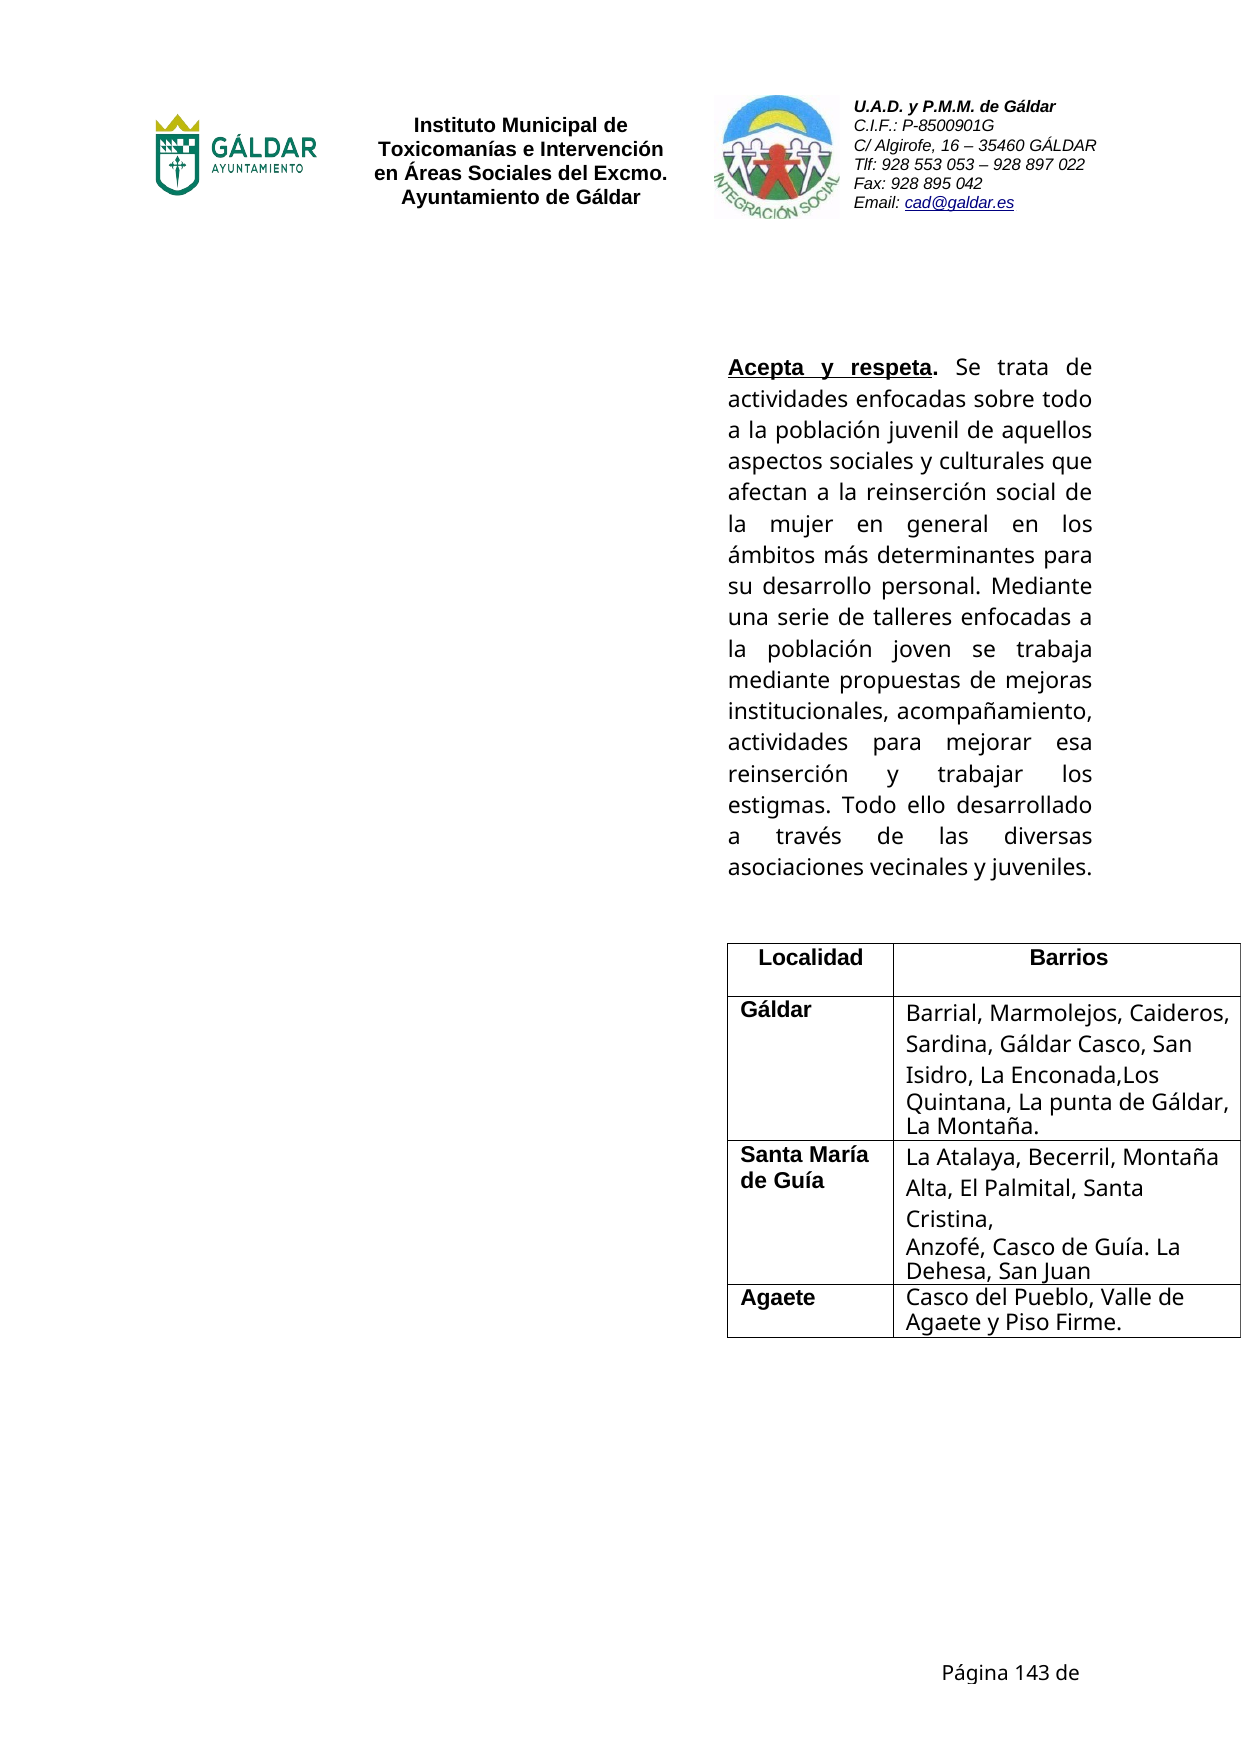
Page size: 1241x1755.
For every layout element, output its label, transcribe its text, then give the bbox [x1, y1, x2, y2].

text Email: cad@galdar.es [853, 193, 1152, 212]
table_header Barrios [894, 944, 1240, 996]
text C/ Algirofe, 16 – 35460 GÁLDAR [853, 135, 1152, 154]
text U.A.D. y P.M.M. de Gáldar [853, 97, 1152, 116]
text Ayuntamiento de Gáldar [363, 185, 679, 209]
table_cell Barrial, Marmolejos, Caideros, Sardina, Gáldar Casco, San Isidro, La Enconada,Los Quintana, La punta de Gáldar, La Montaña. [894, 997, 1240, 1139]
text C.I.F.: P-8500901G [853, 116, 1152, 135]
text Tlf: 928 553 053 – 928 897 022 [853, 154, 1152, 174]
text Fax: 928 895 042 [853, 174, 1152, 193]
table_header Localidad [728, 944, 893, 996]
table_cell Santa María de Guía [728, 1141, 893, 1284]
table_cell Casco del Pueblo, Valle de Agaete y Piso Firme. [894, 1285, 1240, 1337]
text Acepta y respeta. Se trata de actividades enfocadas sobre todo a la población juvenil de aquellos aspectos sociales y culturales que afectan a la reinserción social de la mujer en general en los ámbitos más determinantes para su desarrollo personal. Mediante una serie de talleres enfocadas a la población joven se trabaja mediante propuestas de mejoras institucionales, acompañamiento, actividades para mejorar esa reinserción y trabajar los estigmas. Todo ello desarrollado a través de las diversas asociaciones vecinales y juveniles. [728, 351, 1093, 882]
text Instituto Municipal de Toxicomanías e Intervención en Áreas Sociales del Excmo. [363, 113, 679, 185]
table_cell Gáldar [728, 997, 893, 1139]
table_cell La Atalaya, Becerril, Montaña Alta, El Palmital, Santa Cristina, Anzofé, Casco de Guía. La Dehesa, San Juan [894, 1141, 1240, 1284]
table_cell Agaete [728, 1285, 893, 1337]
